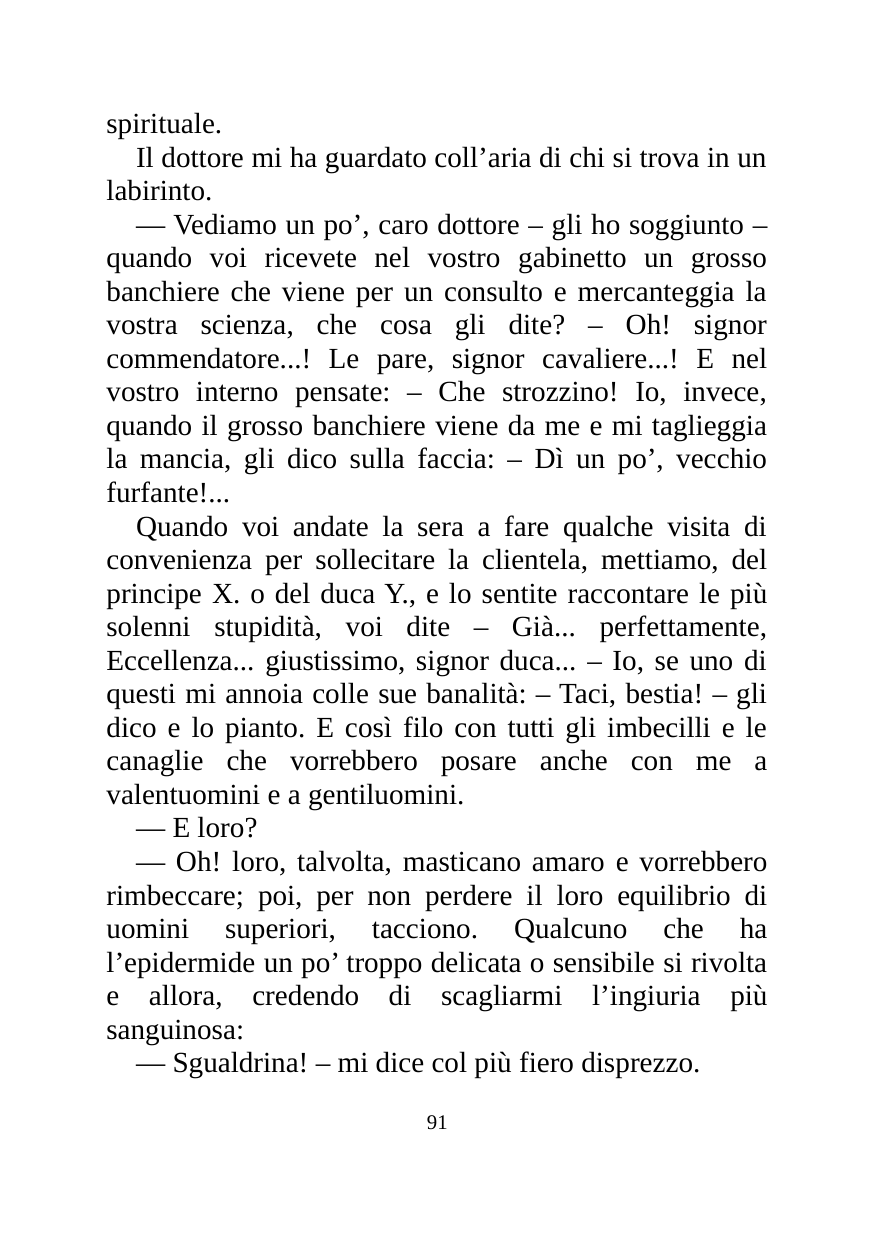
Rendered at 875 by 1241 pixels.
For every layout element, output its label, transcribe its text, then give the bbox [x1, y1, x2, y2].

text — Vediamo un po’, caro dottore – gli ho soggiunto – quando voi ricevete nel vostro gabinetto un grosso banchiere che viene per un consulto e mercanteggia la vostra scienza, che cosa gli dite? – Oh! signor commendatore...! Le pare, signor cavaliere...! E nel vostro interno pensate: – Che strozzino! Io, invece, quando il grosso banchiere viene da me e mi taglieggia la mancia, gli dico sulla faccia: – Dì un po’, vecchio furfante!... [106, 207, 768, 509]
text Il dottore mi ha guardato coll’aria di chi si trova in un labirinto. [106, 140, 768, 207]
text — Sgualdrina! – mi dice col più fiero disprezzo. [106, 1045, 768, 1079]
text Quando voi andate la sera a fare qualche visita di convenienza per sollecitare la clientela, mettiamo, del principe X. o del duca Y., e lo sentite raccontare le più solenni stupidità, voi dite – Già... perfettamente, Eccellenza... giustissimo, signor duca... – Io, se uno di questi mi annoia colle sue banalità: – Taci, bestia! – gli dico e lo pianto. E così filo con tutti gli imbecilli e le canaglie che vorrebbero posare anche con me a valentuomini e a gentiluomini. [106, 509, 768, 811]
text spirituale. [106, 106, 768, 140]
text — Oh! loro, talvolta, masticano amaro e vorrebbero rimbeccare; poi, per non perdere il loro equilibrio di uomini superiori, tacciono. Qualcuno che ha l’epidermide un po’ troppo delicata o sensibile si rivolta e allora, credendo di scagliarmi l’ingiuria più sanguinosa: [106, 844, 768, 1045]
text — E loro? [106, 811, 768, 844]
